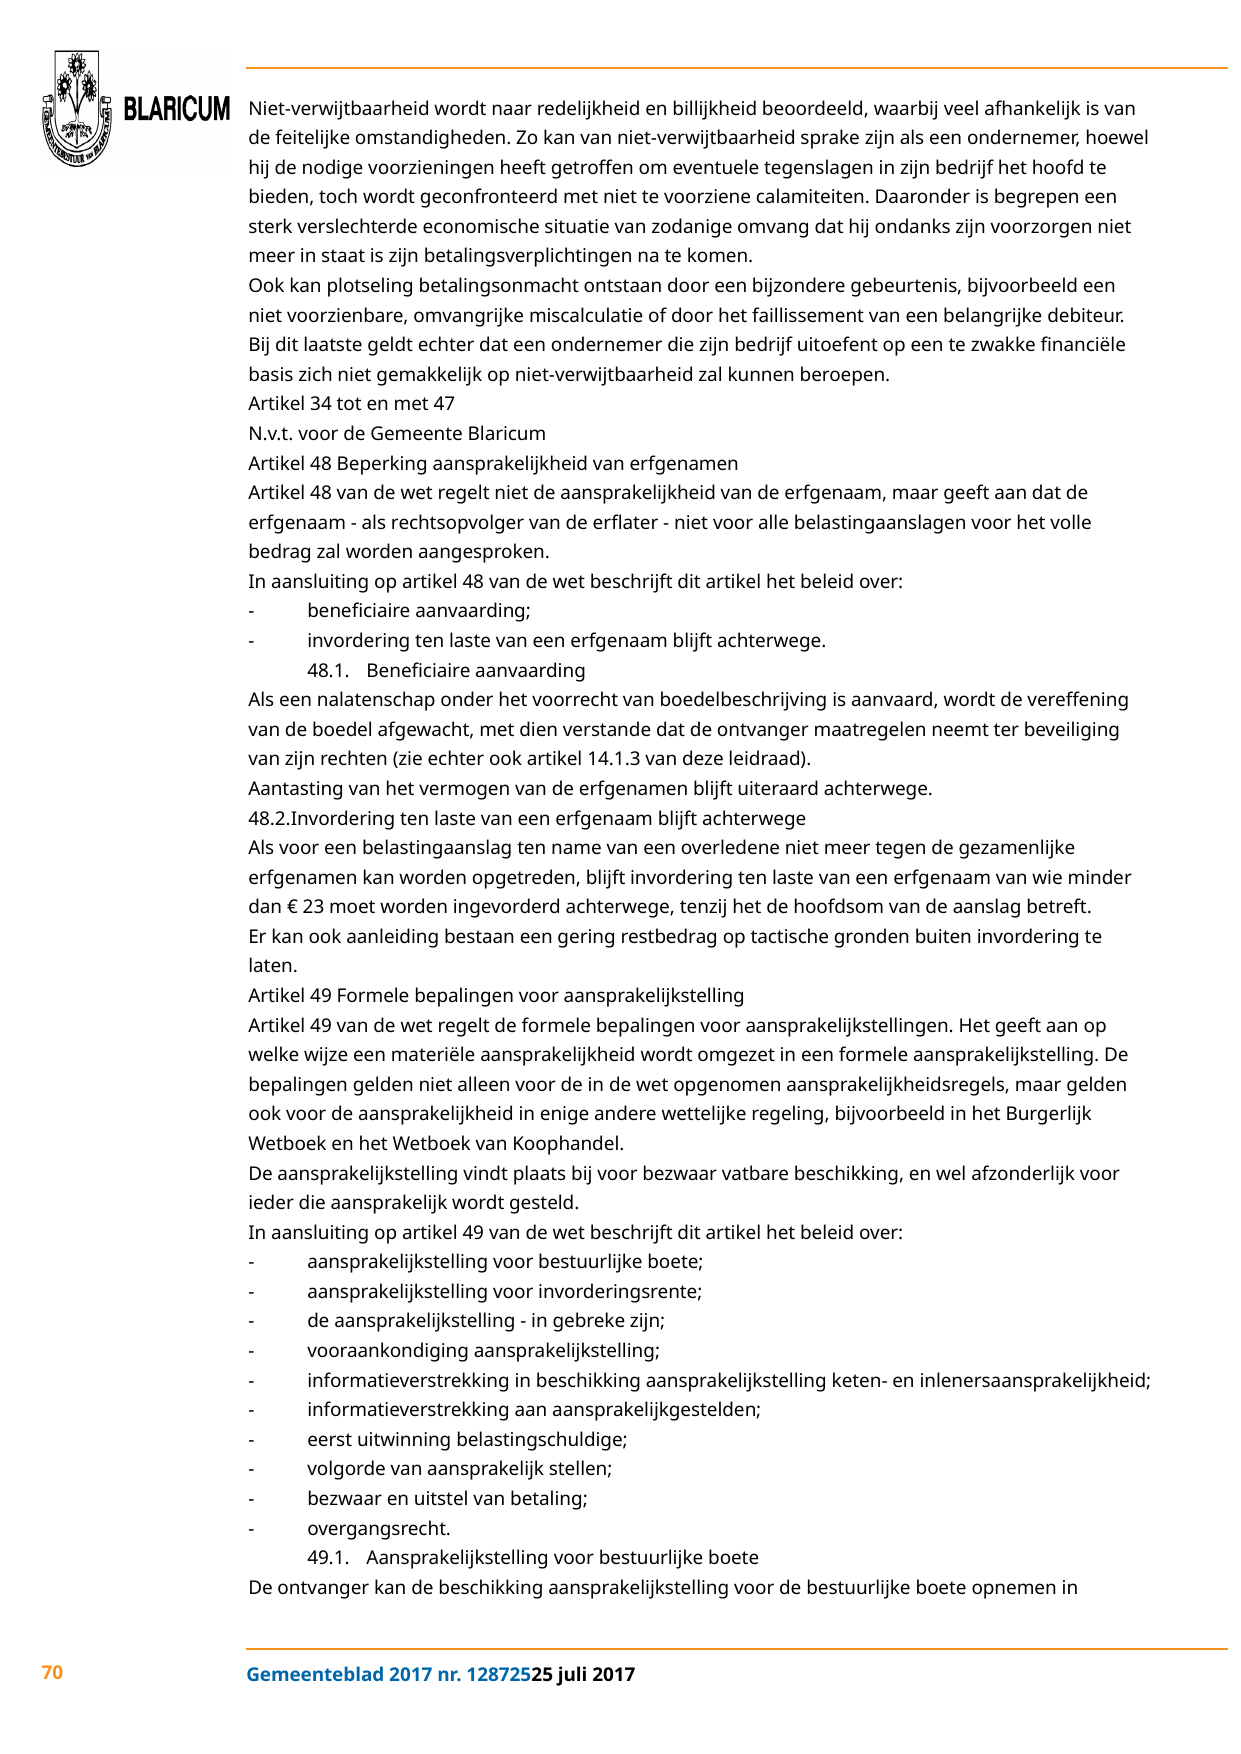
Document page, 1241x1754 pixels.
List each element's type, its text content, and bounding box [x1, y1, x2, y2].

text Er kan ook aanleiding bestaan een gering restbedrag op tactische gronden buiten invordering te laten. [248, 923, 1152, 978]
text In aansluiting op artikel 48 van de wet beschrijft dit artikel het beleid over: [248, 568, 1152, 594]
text Artikel 49 van de wet regelt de formele bepalingen voor aansprakelijkstellingen. Het geeft aan op welke wijze een materiële aansprakelijkheid wordt omgezet in een formele aansprakelijkstelling. De bepalingen gelden niet alleen voor de in de wet opgenomen aansprakelijkheidsregels, maar gelden ook voor de aansprakelijkheid in enige andere wettelijke regeling, bijvoorbeeld in het Burgerlijk Wetboek en het Wetboek van Koophandel. [248, 1012, 1152, 1156]
text Als een nalatenschap onder het voorrecht van boedelbeschrijving is aanvaard, wordt de vereffening van de boedel afgewacht, met dien verstande dat de ontvanger maatregelen neemt ter beveiliging van zijn rechten (zie echter ook artikel 14.1.3 van deze leidraad). [248, 686, 1152, 771]
list Beneficiaire aanvaarding [307, 657, 1152, 683]
list overgangsrecht. [248, 1515, 1152, 1541]
list aansprakelijkstelling voor invorderingsrente; [248, 1278, 1152, 1304]
text N.v.t. voor de Gemeente Blaricum [248, 420, 1152, 446]
text Niet-verwijtbaarheid wordt naar redelijkheid en billijkheid beoordeeld, waarbij veel afhankelijk is van de feitelijke omstandigheden. Zo kan van niet-verwijtbaarheid sprake zijn als een ondernemer, hoewel hij de nodige voorzieningen heeft getroffen om eventuele tegenslagen in zijn bedrijf het hoofd te bieden, toch wordt geconfronteerd met niet te voorziene calamiteiten. Daaronder is begrepen een sterk verslechterde economische situatie van zodanige omvang dat hij ondanks zijn voorzorgen niet meer in staat is zijn betalingsverplichtingen na te komen. [248, 95, 1152, 268]
list beneficiaire aanvaarding; [248, 598, 1152, 623]
text De ontvanger kan de beschikking aansprakelijkstelling voor de bestuurlijke boete opnemen in [248, 1574, 1152, 1600]
text Artikel 48 Beperking aansprakelijkheid van erfgenamen [248, 450, 1152, 476]
list informatieverstrekking in beschikking aansprakelijkstelling keten- en inlenersaansprakelijkheid; [248, 1367, 1152, 1393]
list bezwaar en uitstel van betaling; [248, 1485, 1152, 1511]
text Artikel 34 tot en met 47 [248, 391, 1152, 416]
list de aansprakelijkstelling - in gebreke zijn; [248, 1308, 1152, 1333]
text Ook kan plotseling betalingsonmacht ontstaan door een bijzondere gebeurtenis, bijvoorbeeld een niet voorzienbare, omvangrijke miscalculatie of door het faillissement van een belangrijke debiteur. Bij dit laatste geldt echter dat een ondernemer die zijn bedrijf uitoefent op een te zwakke financiële basis zich niet gemakkelijk op niet-verwijtbaarheid zal kunnen beroepen. [248, 272, 1152, 387]
text Aantasting van het vermogen van de erfgenamen blijft uiteraard achterwege. [248, 775, 1152, 801]
text Als voor een belastingaanslag ten name van een overledene niet meer tegen de gezamenlijke erfgenamen kan worden opgetreden, blijft invordering ten laste van een erfgenaam van wie minder dan € 23 moet worden ingevorderd achterwege, tenzij het de hoofdsom van de aanslag betreft. [248, 834, 1152, 919]
text De aansprakelijkstelling vindt plaats bij voor bezwaar vatbare beschikking, en wel afzonderlijk voor ieder die aansprakelijk wordt gesteld. [248, 1160, 1152, 1215]
text Artikel 48 van de wet regelt niet de aansprakelijkheid van de erfgenaam, maar geeft aan dat de erfgenaam - als rechtsopvolger van de erflater - niet voor alle belastingaanslagen voor het volle bedrag zal worden aangesproken. [248, 479, 1152, 564]
picture [41, 47, 231, 172]
list Aansprakelijkstelling voor bestuurlijke boete [307, 1544, 1152, 1570]
list invordering ten laste van een erfgenaam blijft achterwege. [248, 627, 1152, 653]
text In aansluiting op artikel 49 van de wet beschrijft dit artikel het beleid over: [248, 1219, 1152, 1245]
text Artikel 49 Formele bepalingen voor aansprakelijkstelling [248, 982, 1152, 1008]
text 48.2.Invordering ten laste van een erfgenaam blijft achterwege [248, 805, 1152, 831]
list eerst uitwinning belastingschuldige; [248, 1426, 1152, 1452]
list volgorde van aansprakelijk stellen; [248, 1456, 1152, 1481]
list aansprakelijkstelling voor bestuurlijke boete; [248, 1248, 1152, 1274]
list informatieverstrekking aan aansprakelijkgestelden; [248, 1396, 1152, 1422]
list vooraankondiging aansprakelijkstelling; [248, 1337, 1152, 1363]
